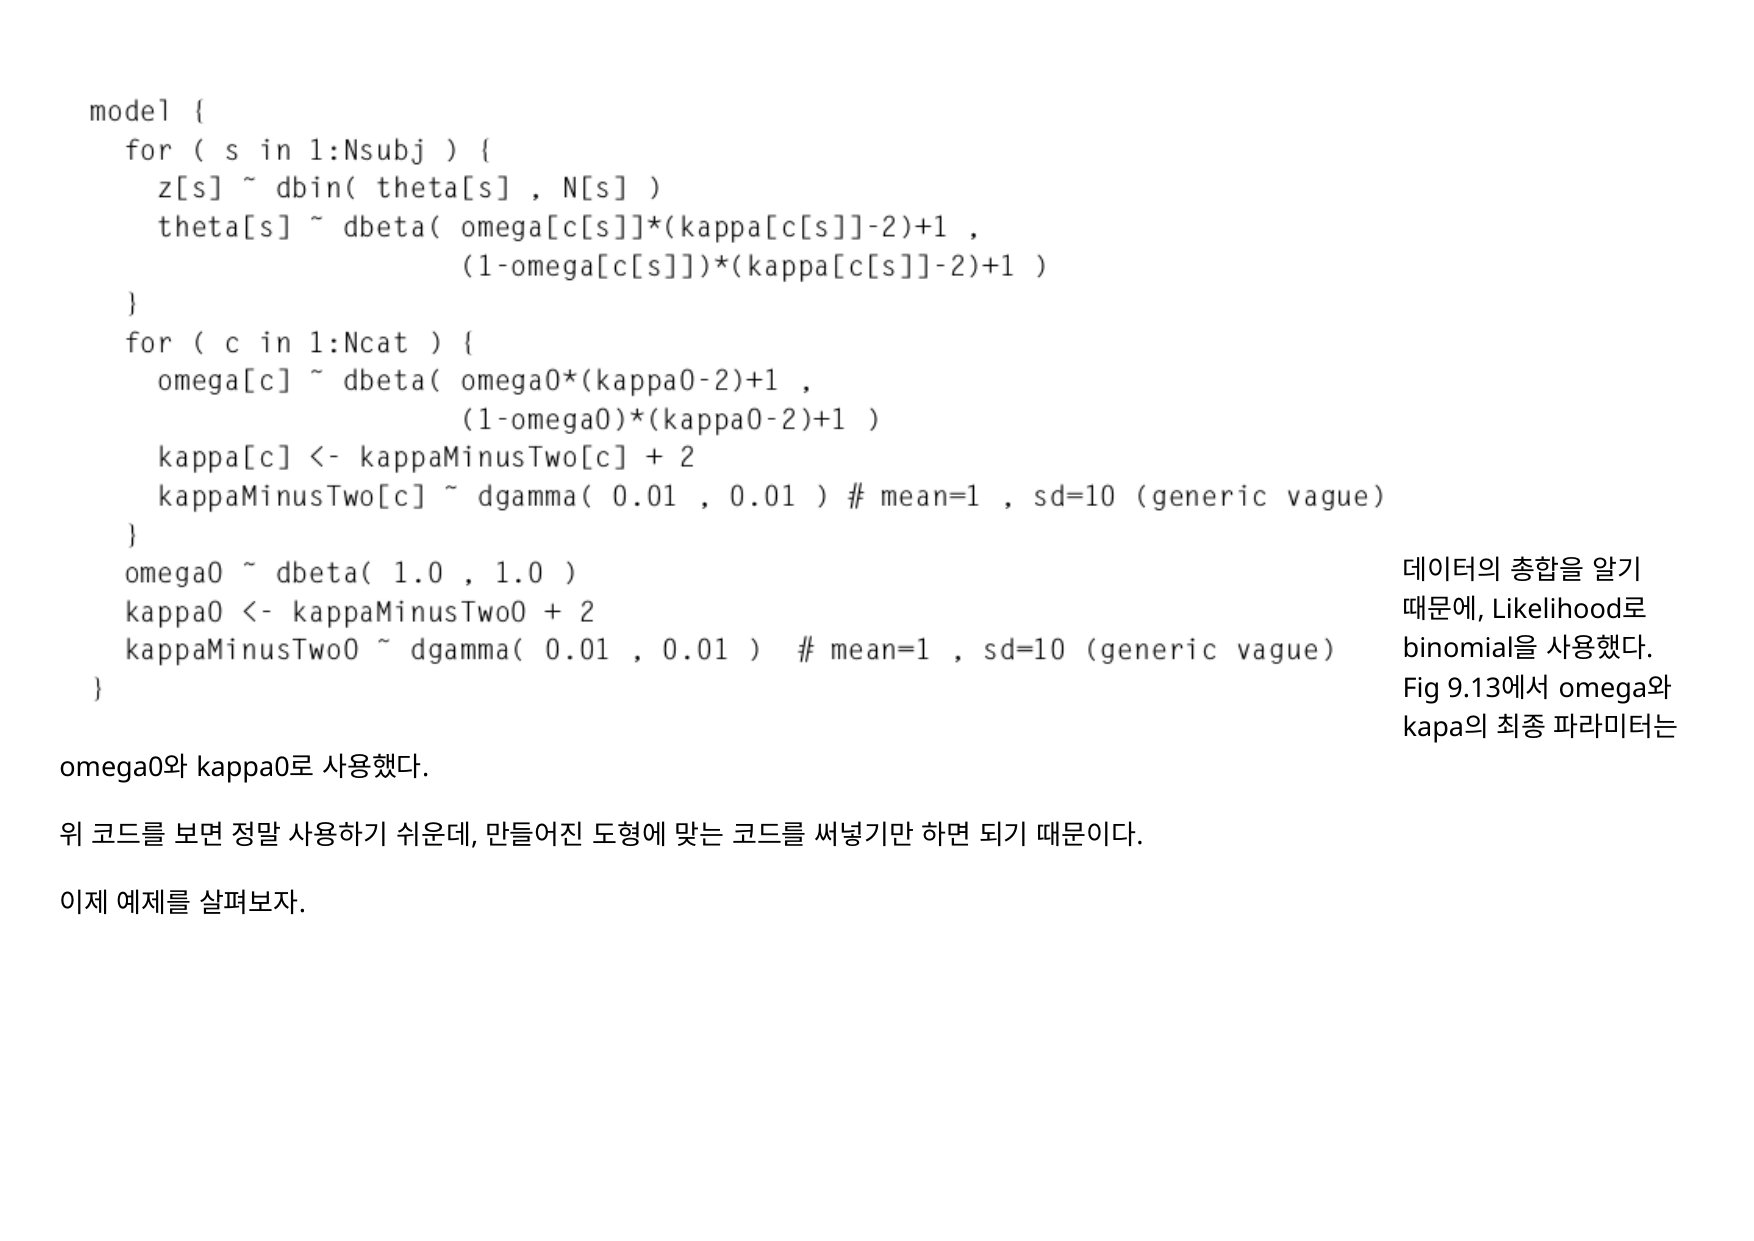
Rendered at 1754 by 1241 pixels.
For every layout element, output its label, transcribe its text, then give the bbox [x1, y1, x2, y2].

text 위 코드를 보면 정말 사용하기 쉬운데, 만들어진 도형에 맞는 코드를 써넣기만 하면 되기 때문이다. [59, 813, 1695, 852]
text 데이터의 총합을 알기 때문에, Likelihood로 binomial을 사용했다. [1403, 548, 1695, 666]
text [59, 548, 74, 666]
picture [74, 88, 1403, 722]
text Fig 9.13에서 omega와 kapa의 최종 파라미터는 omega0와 kappa0로 사용했다. [59, 666, 1695, 784]
text 이제 예제를 살펴보자. [59, 881, 1695, 920]
